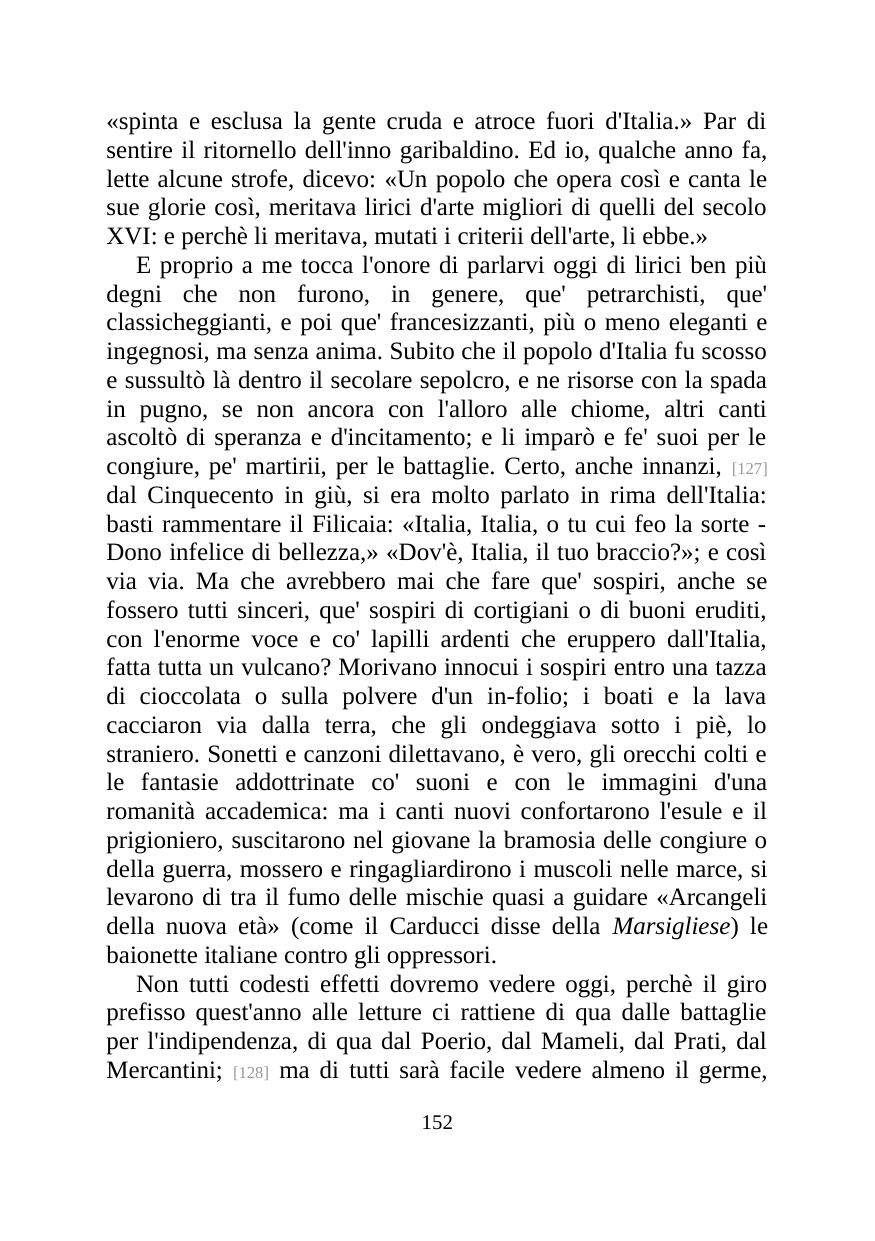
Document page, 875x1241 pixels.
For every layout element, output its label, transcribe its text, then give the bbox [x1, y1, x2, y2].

text E proprio a me tocca l'onore di parlarvi oggi di lirici ben più degni che non furono, in genere, que' petrarchisti, que' classicheggianti, e poi que' francesizzanti, più o meno eleganti e ingegnosi, ma senza anima. Subito che il popolo d'Italia fu scosso e sussultò là dentro il secolare sepolcro, e ne risorse con la spada in pugno, se non ancora con l'alloro alle chiome, altri canti ascoltò di speranza e d'incitamento; e li imparò e fe' suoi per le congiure, pe' martirii, per le battaglie. Certo, anche innanzi, [127] dal Cinquecento in giù, si era molto parlato in rima dell'Italia: basti rammentare il Filicaia: «Italia, Italia, o tu cui feo la sorte - Dono infelice di bellezza,» «Dov'è, Italia, il tuo braccio?»; e così via via. Ma che avrebbero mai che fare que' sospiri, anche se fossero tutti sinceri, que' sospiri di cortigiani o di buoni eruditi, con l'enorme voce e co' lapilli ardenti che eruppero dall'Italia, fatta tutta un vulcano? Morivano innocui i sospiri entro una tazza di cioccolata o sulla polvere d'un in-folio; i boati e la lava cacciaron via dalla terra, che gli ondeggiava sotto i piè, lo straniero. Sonetti e canzoni dilettavano, è vero, gli orecchi colti e le fantasie addottrinate co' suoni e con le immagini d'una romanità accademica: ma i canti nuovi confortarono l'esule e il prigioniero, suscitarono nel giovane la bramosia delle congiure o della guerra, mossero e ringagliardirono i muscoli nelle marce, si levarono di tra il fumo delle mischie quasi a guidare «Arcangeli della nuova età» (come il Carducci disse della Marsigliese) le baionette italiane contro gli oppressori. [106, 250, 768, 969]
text Non tutti codesti effetti dovremo vedere oggi, perchè il giro prefisso quest'anno alle letture ci rattiene di qua dalle battaglie per l'indipendenza, di qua dal Poerio, dal Mameli, dal Prati, dal Mercantini; [128] ma di tutti sarà facile vedere almeno il germe, [106, 969, 768, 1084]
text «spinta e esclusa la gente cruda e atroce fuori d'Italia.» Par di sentire il ritornello dell'inno garibaldino. Ed io, qualche anno fa, lette alcune strofe, dicevo: «Un popolo che opera così e canta le sue glorie così, meritava lirici d'arte migliori di quelli del secolo XVI: e perchè li meritava, mutati i criterii dell'arte, li ebbe.» [106, 106, 768, 250]
